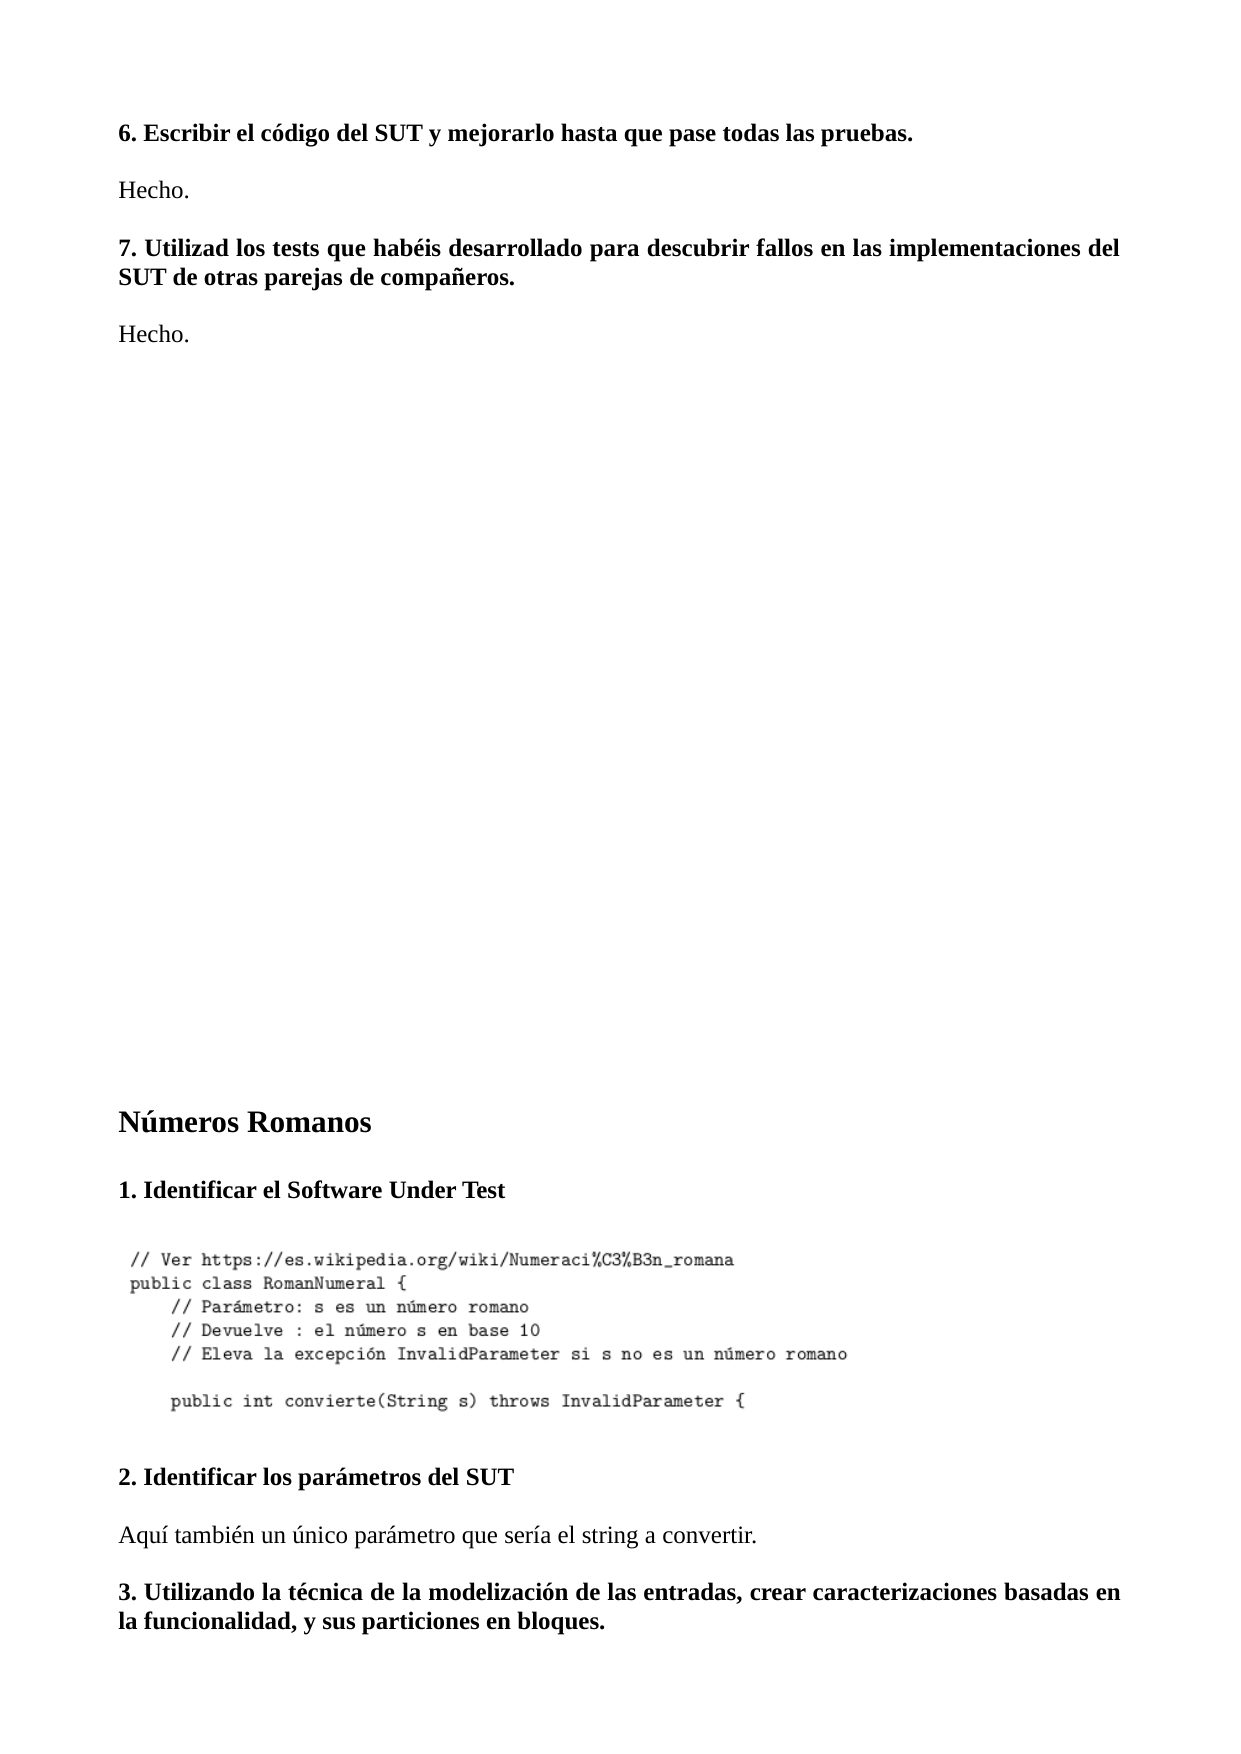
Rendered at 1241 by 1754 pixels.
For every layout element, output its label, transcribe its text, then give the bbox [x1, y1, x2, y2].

text 7. Utilizad los tests que habéis desarrollado para descubrir fallos en las implementaciones del SUT de otras parejas de compañeros. [118, 233, 1122, 291]
text Hecho. [118, 319, 1122, 348]
text Aquí también un único parámetro que sería el string a convertir. [118, 1520, 1122, 1548]
text Números Romanos [118, 1103, 1122, 1139]
text 1. Identificar el Software Under Test [118, 1175, 1122, 1203]
text 3. Utilizando la técnica de la modelización de las entradas, crear caracterizaciones basadas en la funcionalidad, y sus particiones en bloques. [118, 1577, 1122, 1635]
text Hecho. [118, 176, 1122, 204]
text 2. Identificar los parámetros del SUT [118, 1462, 1122, 1491]
picture [124, 1232, 882, 1424]
text 6. Escribir el código del SUT y mejorarlo hasta que pase todas las pruebas. [118, 118, 1122, 147]
